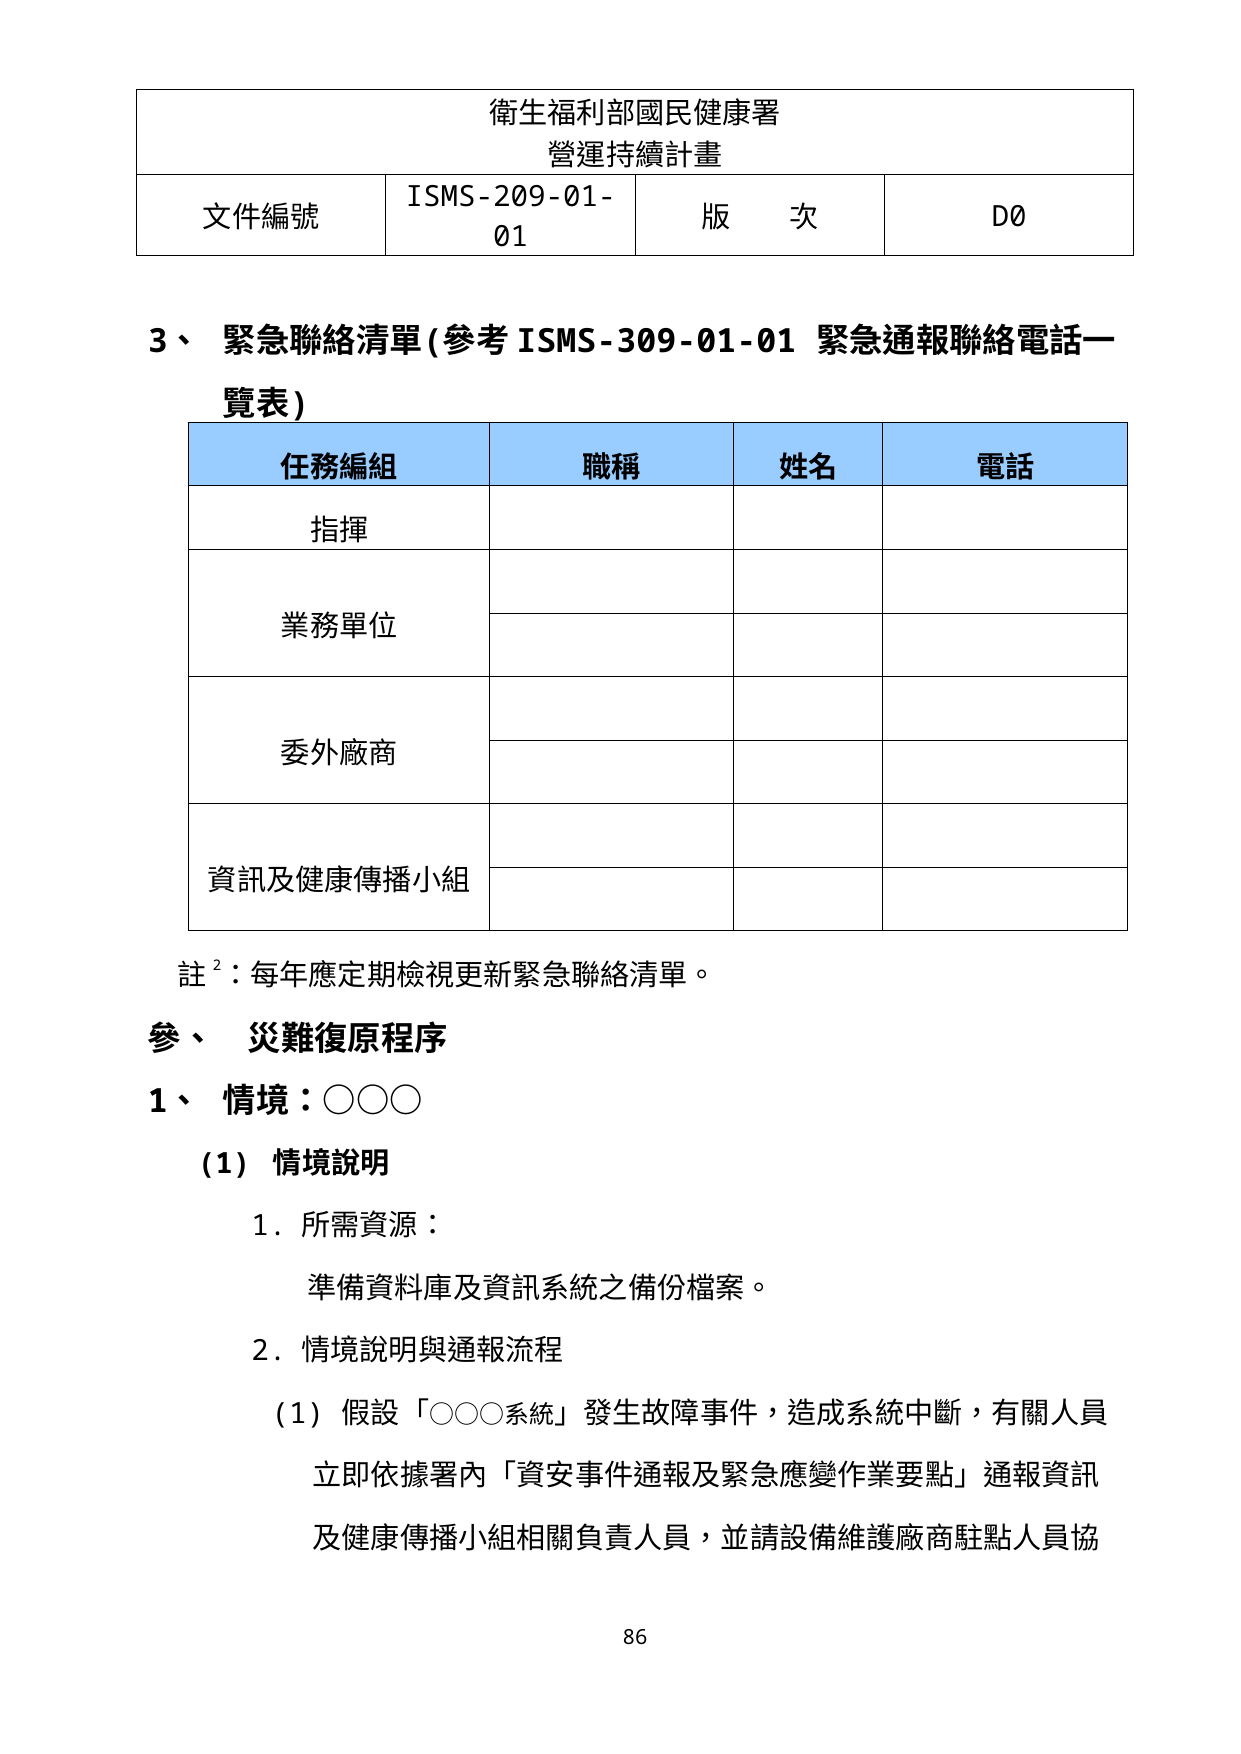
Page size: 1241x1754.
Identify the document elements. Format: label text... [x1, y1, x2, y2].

table_cell [883, 614, 1127, 676]
text 準備資料庫及資訊系統之備份檔案。 [307, 1244, 1122, 1306]
table_header 任務編組 [189, 423, 489, 485]
table_cell [734, 614, 882, 676]
table_cell [734, 486, 882, 549]
table_cell [490, 614, 733, 676]
list 所需資源： [251, 1181, 1122, 1244]
table_cell [490, 550, 733, 612]
table_cell [734, 550, 882, 612]
list 情境說明與通報流程 [251, 1306, 1122, 1369]
table_cell [883, 868, 1127, 930]
table_header 姓名 [734, 423, 882, 485]
table_cell 資訊及健康傳播小組 [189, 804, 489, 930]
table_cell [490, 741, 733, 803]
table_cell [883, 550, 1127, 612]
list 災難復原程序 [148, 994, 1122, 1056]
table_cell [490, 804, 733, 867]
table_header 職稱 [490, 423, 733, 485]
table_cell [490, 868, 733, 930]
table_cell [883, 741, 1127, 803]
table_cell [883, 677, 1127, 739]
table_cell [883, 486, 1127, 549]
table_cell 委外廠商 [189, 677, 489, 803]
list 情境說明 [198, 1119, 1122, 1181]
list 緊急聯絡清單(參考ISMS-309-01-01 緊急通報聯絡電話一覽表) [148, 297, 1122, 422]
table_cell [490, 486, 733, 549]
table_cell [734, 741, 882, 803]
list 情境：○○○ [148, 1056, 1122, 1119]
table_cell [734, 868, 882, 930]
text 註2：每年應定期檢視更新緊急聯絡清單。 [177, 931, 1122, 994]
text (1) 假設「○○○系統」發生故障事件，造成系統中斷，有關人員立即依據署內「資安事件通報及緊急應變作業要點」通報資訊及健康傳播小組相關負責人員，並請設備維護廠商駐點人員協 [219, 1369, 1122, 1556]
table_cell 業務單位 [189, 550, 489, 676]
table_cell [734, 804, 882, 867]
table_cell 指揮 [189, 486, 489, 549]
table_cell [490, 677, 733, 739]
table_cell [734, 677, 882, 739]
table_cell [883, 804, 1127, 867]
table_header 電話 [883, 423, 1127, 485]
